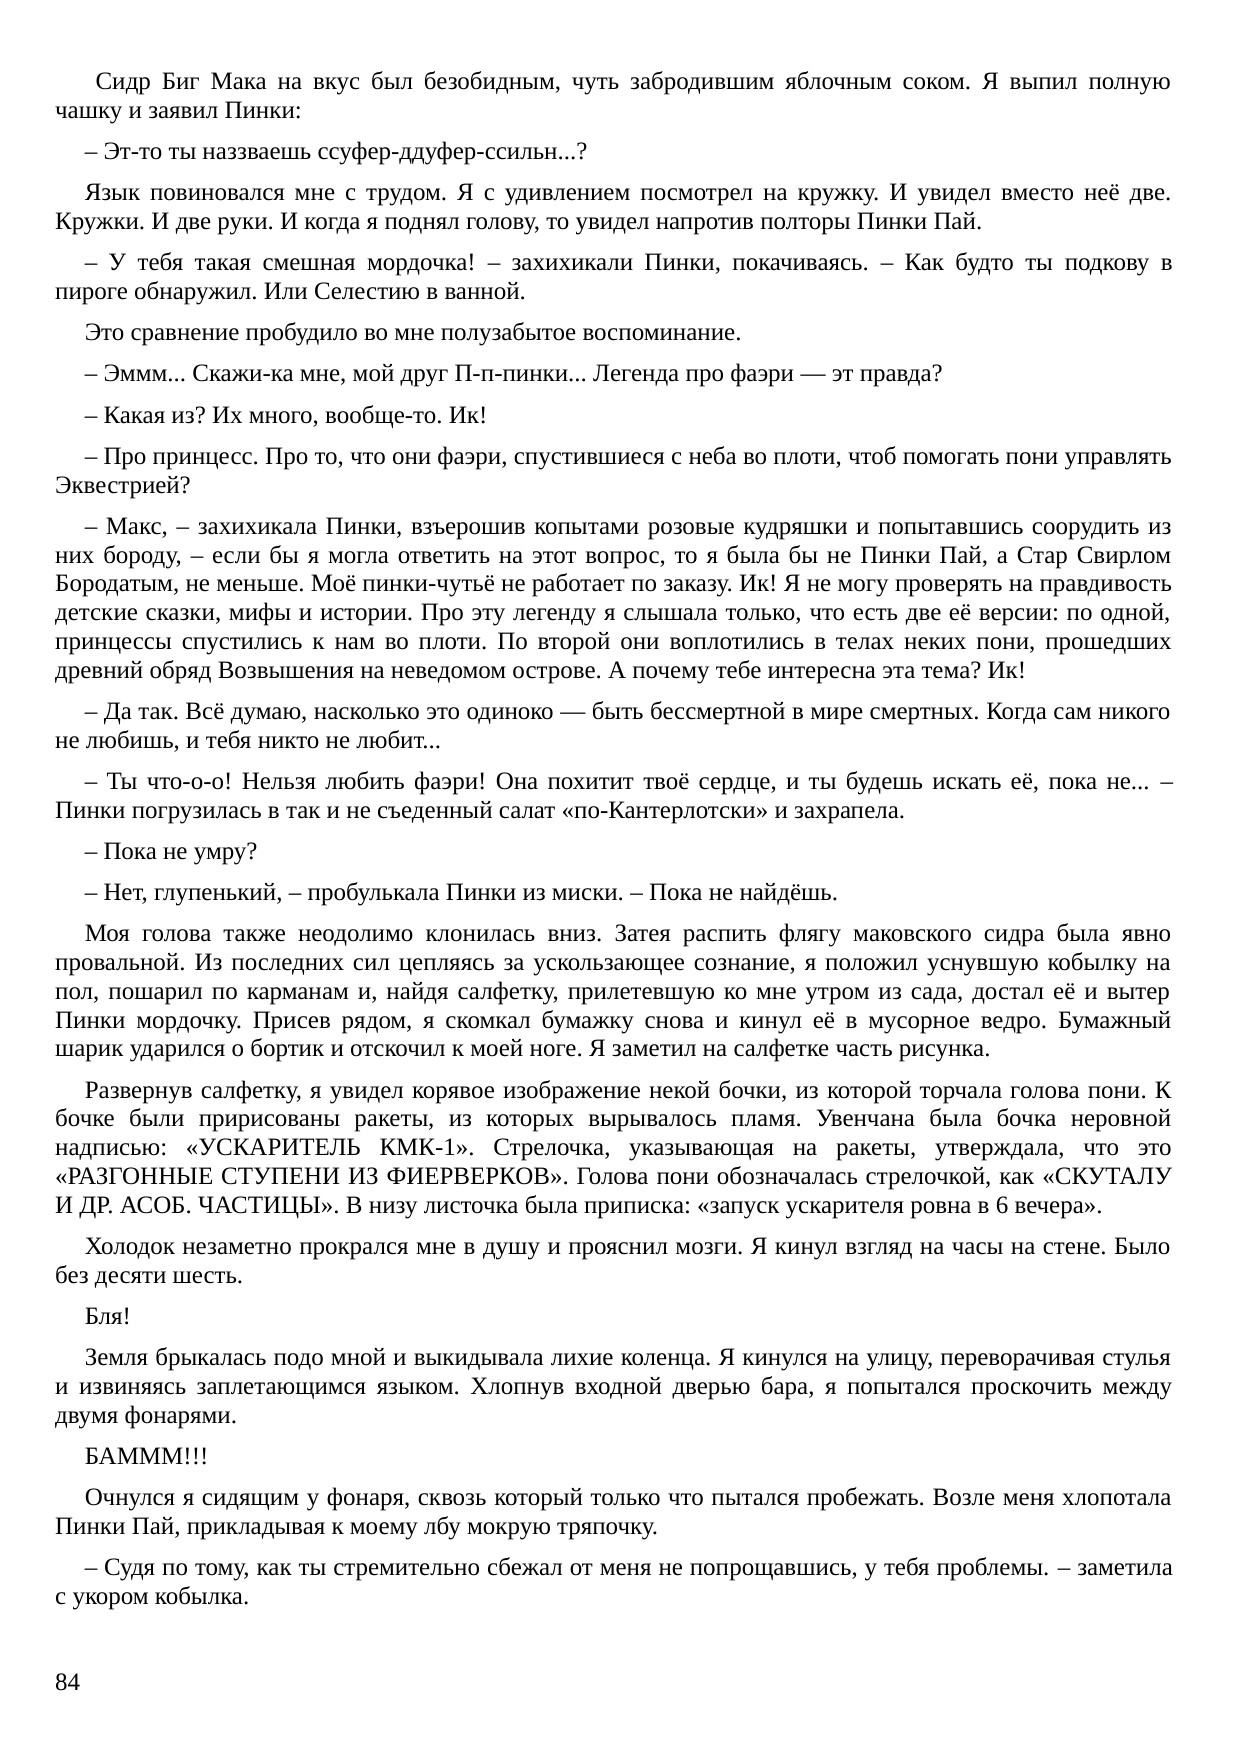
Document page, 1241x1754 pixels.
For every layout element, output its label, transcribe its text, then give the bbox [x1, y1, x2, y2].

text – Да так. Всё думаю, насколько это одиноко — быть бессмертной в мире смертных. Когда сам никого не любишь, и тебя никто не любит... [55, 696, 1173, 753]
text БАМММ!!! [55, 1441, 1173, 1470]
text – У тебя такая смешная мордочка! – захихикали Пинки, покачиваясь. – Как будто ты подкову в пироге обнаружил. Или Селестию в ванной. [55, 247, 1173, 305]
text – Макс, – захихикала Пинки, взъерошив копытами розовые кудряшки и попытавшись соорудить из них бороду, – если бы я могла ответить на этот вопрос, то я была бы не Пинки Пай, а Стар Свирлом Бородатым, не меньше. Моё пинки-чутьё не работает по заказу. Ик! Я не могу проверять на правдивость детские сказки, мифы и истории. Про эту легенду я слышала только, что есть две её версии: по одной, принцессы спустились к нам во плоти. По второй они воплотились в телах неких пони, прошедших древний обряд Возвышения на неведомом острове. А почему тебе интересна эта тема? Ик! [55, 511, 1173, 683]
text Земля брыкалась подо мной и выкидывала лихие коленца. Я кинулся на улицу, переворачивая стулья и извиняясь заплетающимся языком. Хлопнув входной дверью бара, я попытался проскочить между двумя фонарями. [55, 1342, 1173, 1428]
text – Какая из? Их много, вообще-то. Ик! [55, 400, 1173, 428]
text Холодок незаметно прокрался мне в душу и прояснил мозги. Я кинул взгляд на часы на стене. Было без десяти шесть. [55, 1231, 1173, 1288]
text Развернув салфетку, я увидел корявое изображение некой бочки, из которой торчала голова пони. К бочке были пририсованы ракеты, из которых вырывалось пламя. Увенчана была бочка неровной надписью: «УСКАРИТЕЛЬ КМК-1». Стрелочка, указывающая на ракеты, утверждала, что это «РАЗГОННЫЕ СТУПЕНИ ИЗ ФИЕРВЕРКОВ». Голова пони обозначалась стрелочкой, как «СКУТАЛУ И ДР. АСОБ. ЧАСТИЦЫ». В низу листочка была приписка: «запуск ускарителя ровна в 6 вечера». [55, 1075, 1173, 1218]
text Моя голова также неодолимо клонилась вниз. Затея распить флягу маковского сидра была явно провальной. Из последних сил цепляясь за ускользающее сознание, я положил уснувшую кобылку на пол, пошарил по карманам и, найдя салфетку, прилетевшую ко мне утром из сада, достал её и вытер Пинки мордочку. Присев рядом, я скомкал бумажку снова и кинул её в мусорное ведро. Бумажный шарик ударился о бортик и отскочил к моей ноге. Я заметил на салфетке часть рисунка. [55, 918, 1173, 1062]
text Сидр Биг Мака на вкус был безобидным, чуть забродившим яблочным соком. Я выпил полную чашку и заявил Пинки: [55, 66, 1173, 123]
text Очнулся я сидящим у фонаря, сквозь который только что пытался пробежать. Возле меня хлопотала Пинки Пай, прикладывая к моему лбу мокрую тряпочку. [55, 1482, 1173, 1540]
text – Нет, глупенький, – пробулькала Пинки из миски. – Пока не найдёшь. [55, 877, 1173, 906]
text – Ты что-о-о! Нельзя любить фаэри! Она похитит твоё сердце, и ты будешь искать её, пока не... – Пинки погрузилась в так и не съеденный салат «по-Кантерлотски» и захрапела. [55, 766, 1173, 823]
text – Пока не умру? [55, 836, 1173, 865]
text Это сравнение пробудило во мне полузабытое воспоминание. [55, 317, 1173, 346]
text – Судя по тому, как ты стремительно сбежал от меня не попрощавшись, у тебя проблемы. – заметила с укором кобылка. [55, 1552, 1173, 1610]
text – Эт-то ты наззваешь ссуфер-ддуфер-ссильн...? [55, 136, 1173, 165]
text – Эммм... Скажи-ка мне, мой друг П-п-пинки... Легенда про фаэри — эт правда? [55, 358, 1173, 387]
text Бля! [55, 1301, 1173, 1330]
text – Про принцесс. Про то, что они фаэри, спустившиеся с неба во плоти, чтоб помогать пони управлять Эквестрией? [55, 441, 1173, 498]
text Язык повиновался мне с трудом. Я с удивлением посмотрел на кружку. И увидел вместо неё две. Кружки. И две руки. И когда я поднял голову, то увидел напротив полторы Пинки Пай. [55, 177, 1173, 235]
